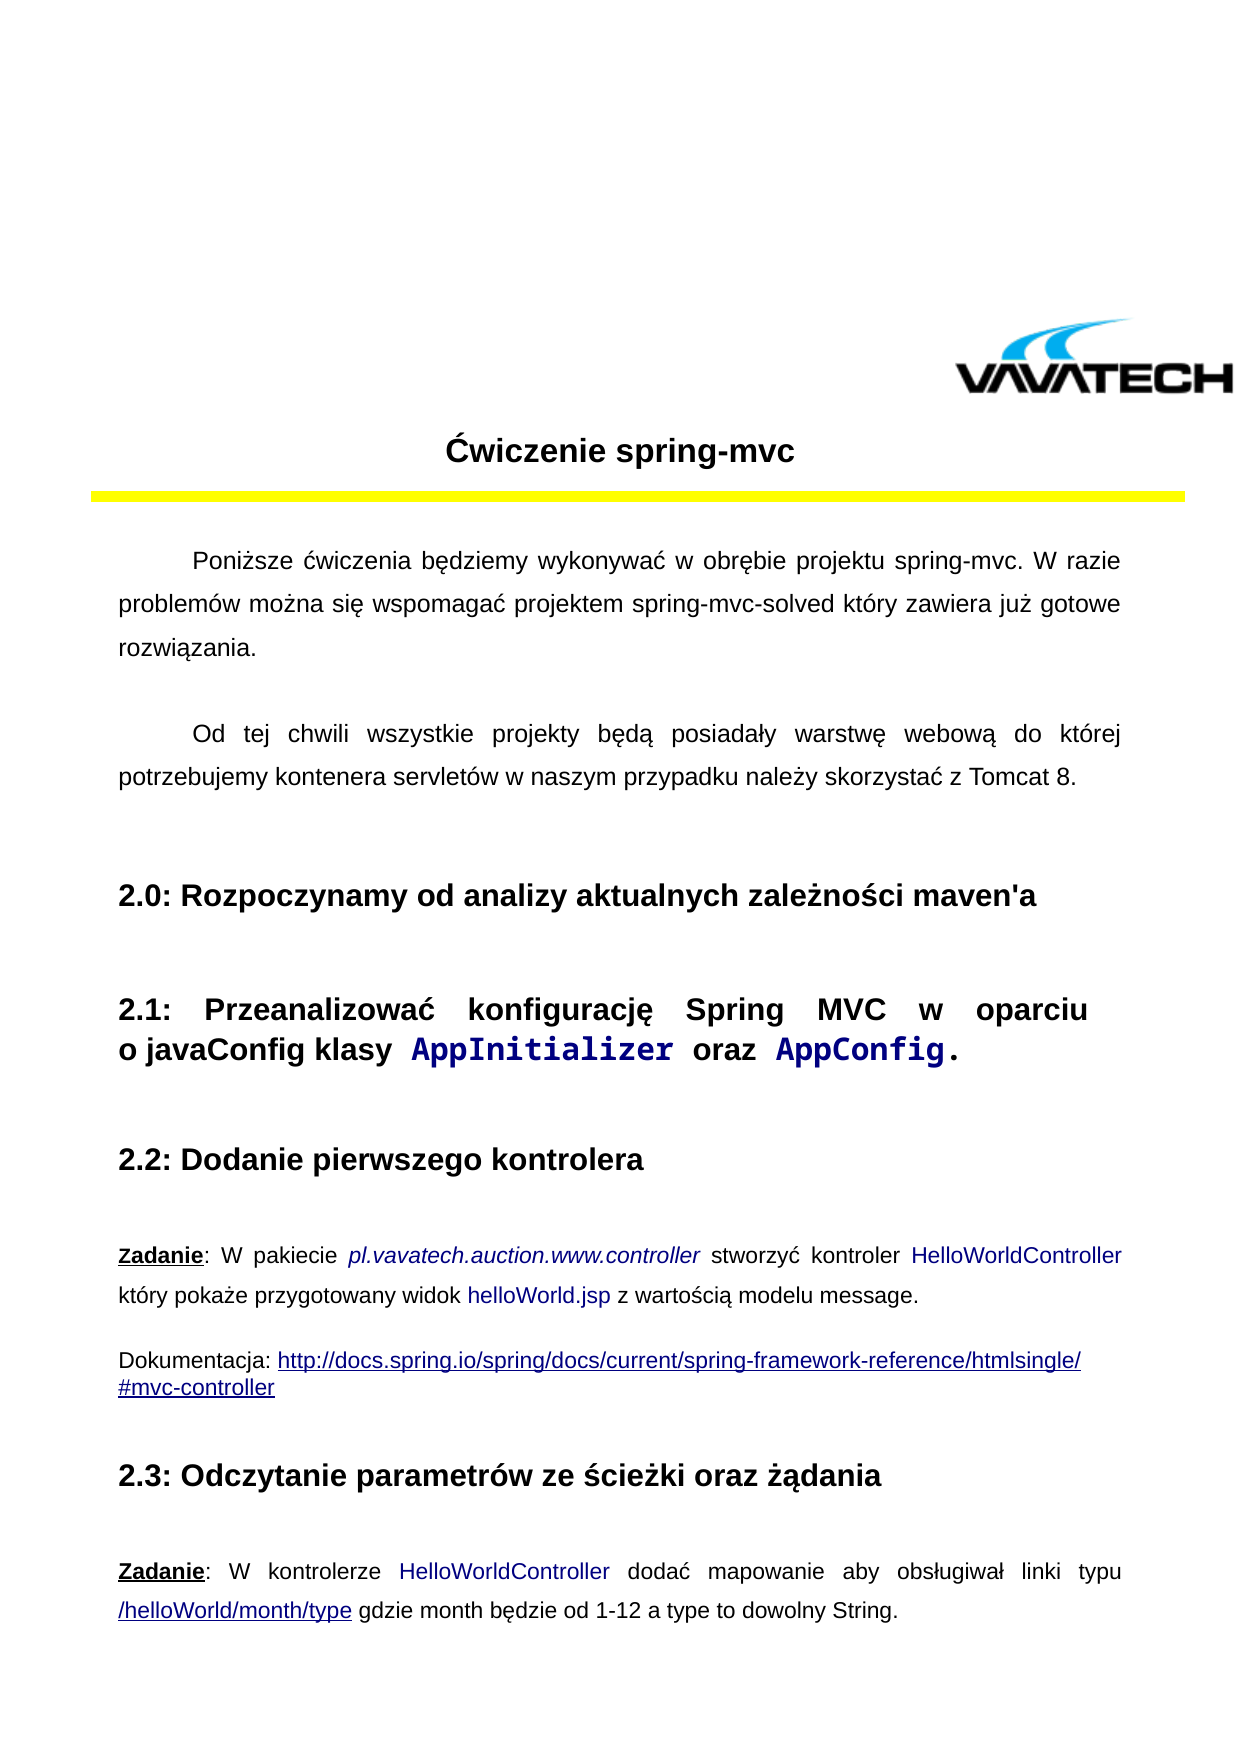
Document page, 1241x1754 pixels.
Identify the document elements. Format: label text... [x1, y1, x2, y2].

text Zadanie: W kontrolerze HelloWorldController dodać mapowanie aby obsługiwał linki typu /helloWorld/month/type gdzie month będzie od 1-12 a type to dowolny String. [118, 1558, 1122, 1623]
text Poniższe ćwiczenia będziemy wykonywać w obrębie projektu spring-mvc. W razie problemów można się wspomagać projektem spring-mvc-solved który zawiera już gotowe rozwiązania. [118, 546, 1122, 661]
text Dokumentacja: http://docs.spring.io/spring/docs/current/spring-framework-reference/htmlsingle/#mvc-controller [118, 1347, 1122, 1400]
text Ćwiczenie spring-mvc [118, 431, 1122, 469]
text Zadanie: W pakiecie pl.vavatech.auction.www.controller stworzyć kontroler HelloWorldController który pokaże przygotowany widok helloWorld.jsp z wartością modelu message. [118, 1242, 1122, 1308]
text Od tej chwili wszystkie projekty będą posiadały warstwę webową do której potrzebujemy kontenera servletów w naszym przypadku należy skorzystać z Tomcat 8. [118, 719, 1122, 791]
picture [954, 316, 1236, 395]
text 2.2: Dodanie pierwszego kontrolera [118, 1141, 1122, 1177]
text 2.1: Przeanalizować konfigurację Spring MVC w oparciu o javaConfig klasy AppInitializer oraz AppConfig. [118, 991, 1122, 1069]
text 2.3: Odczytanie parametrów ze ścieżki oraz żądania [118, 1457, 1122, 1493]
text 2.0: Rozpoczynamy od analizy aktualnych zależności maven'a [118, 877, 1122, 912]
